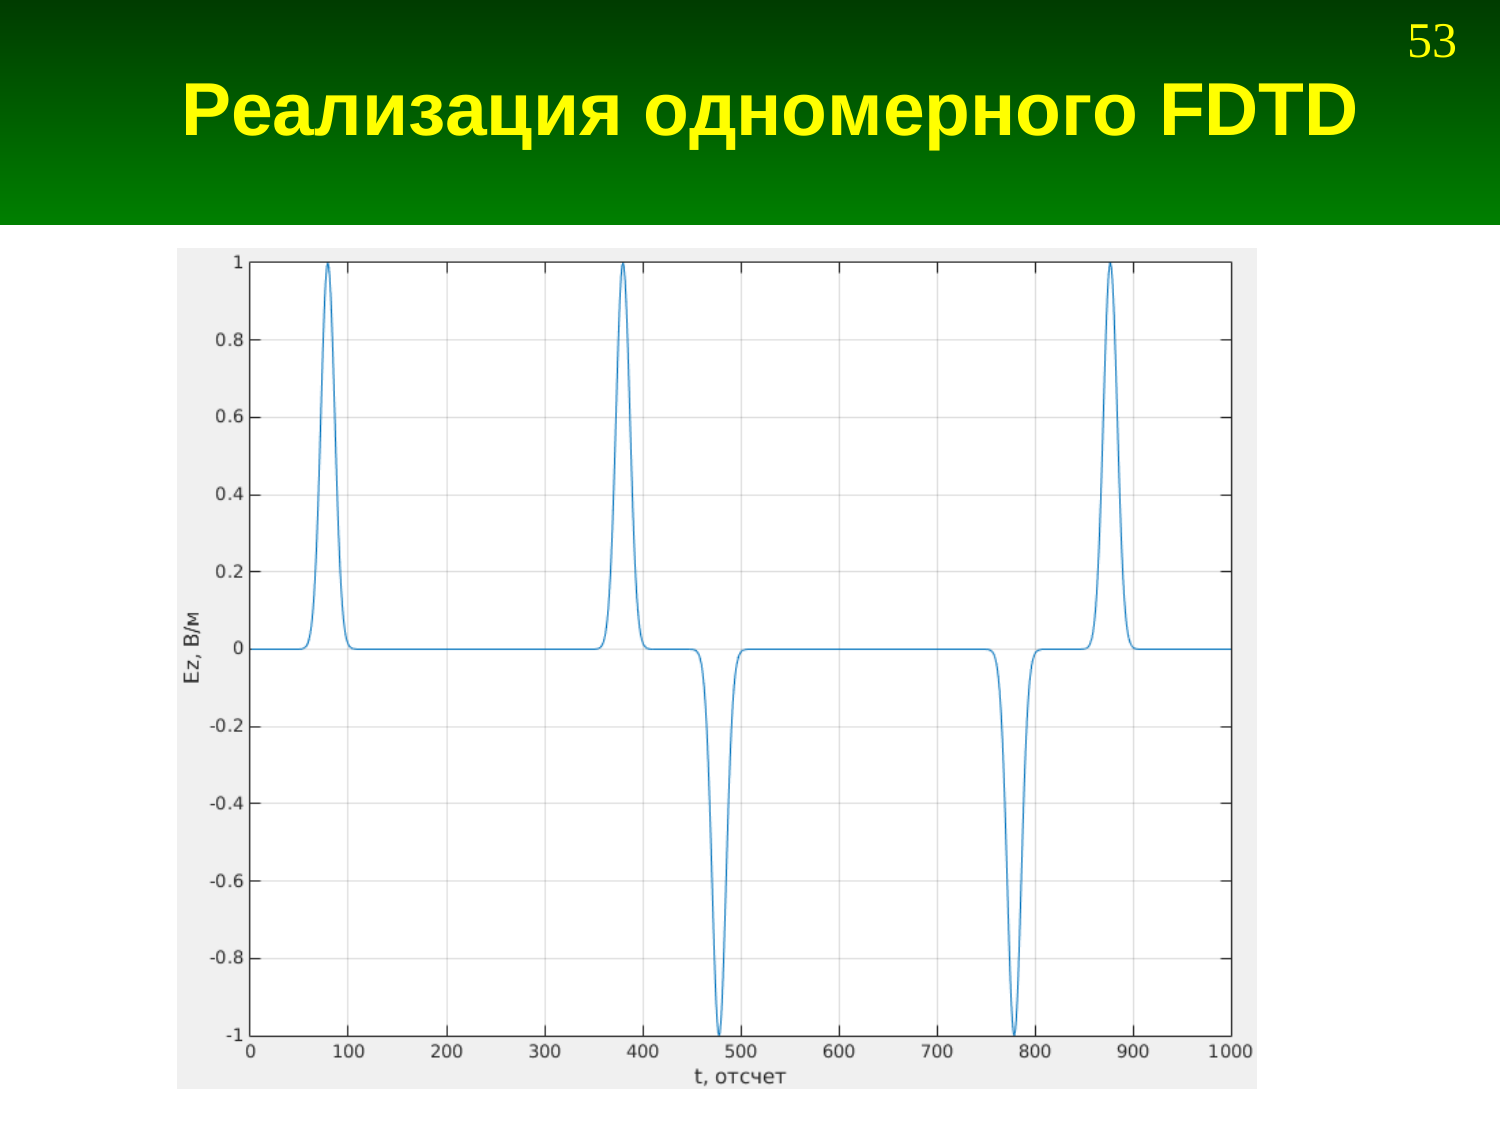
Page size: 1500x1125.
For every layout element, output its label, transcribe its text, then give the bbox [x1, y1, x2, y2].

picture [177, 248, 1257, 1089]
title Реализация одномерного FDTD [100, 7, 1441, 204]
